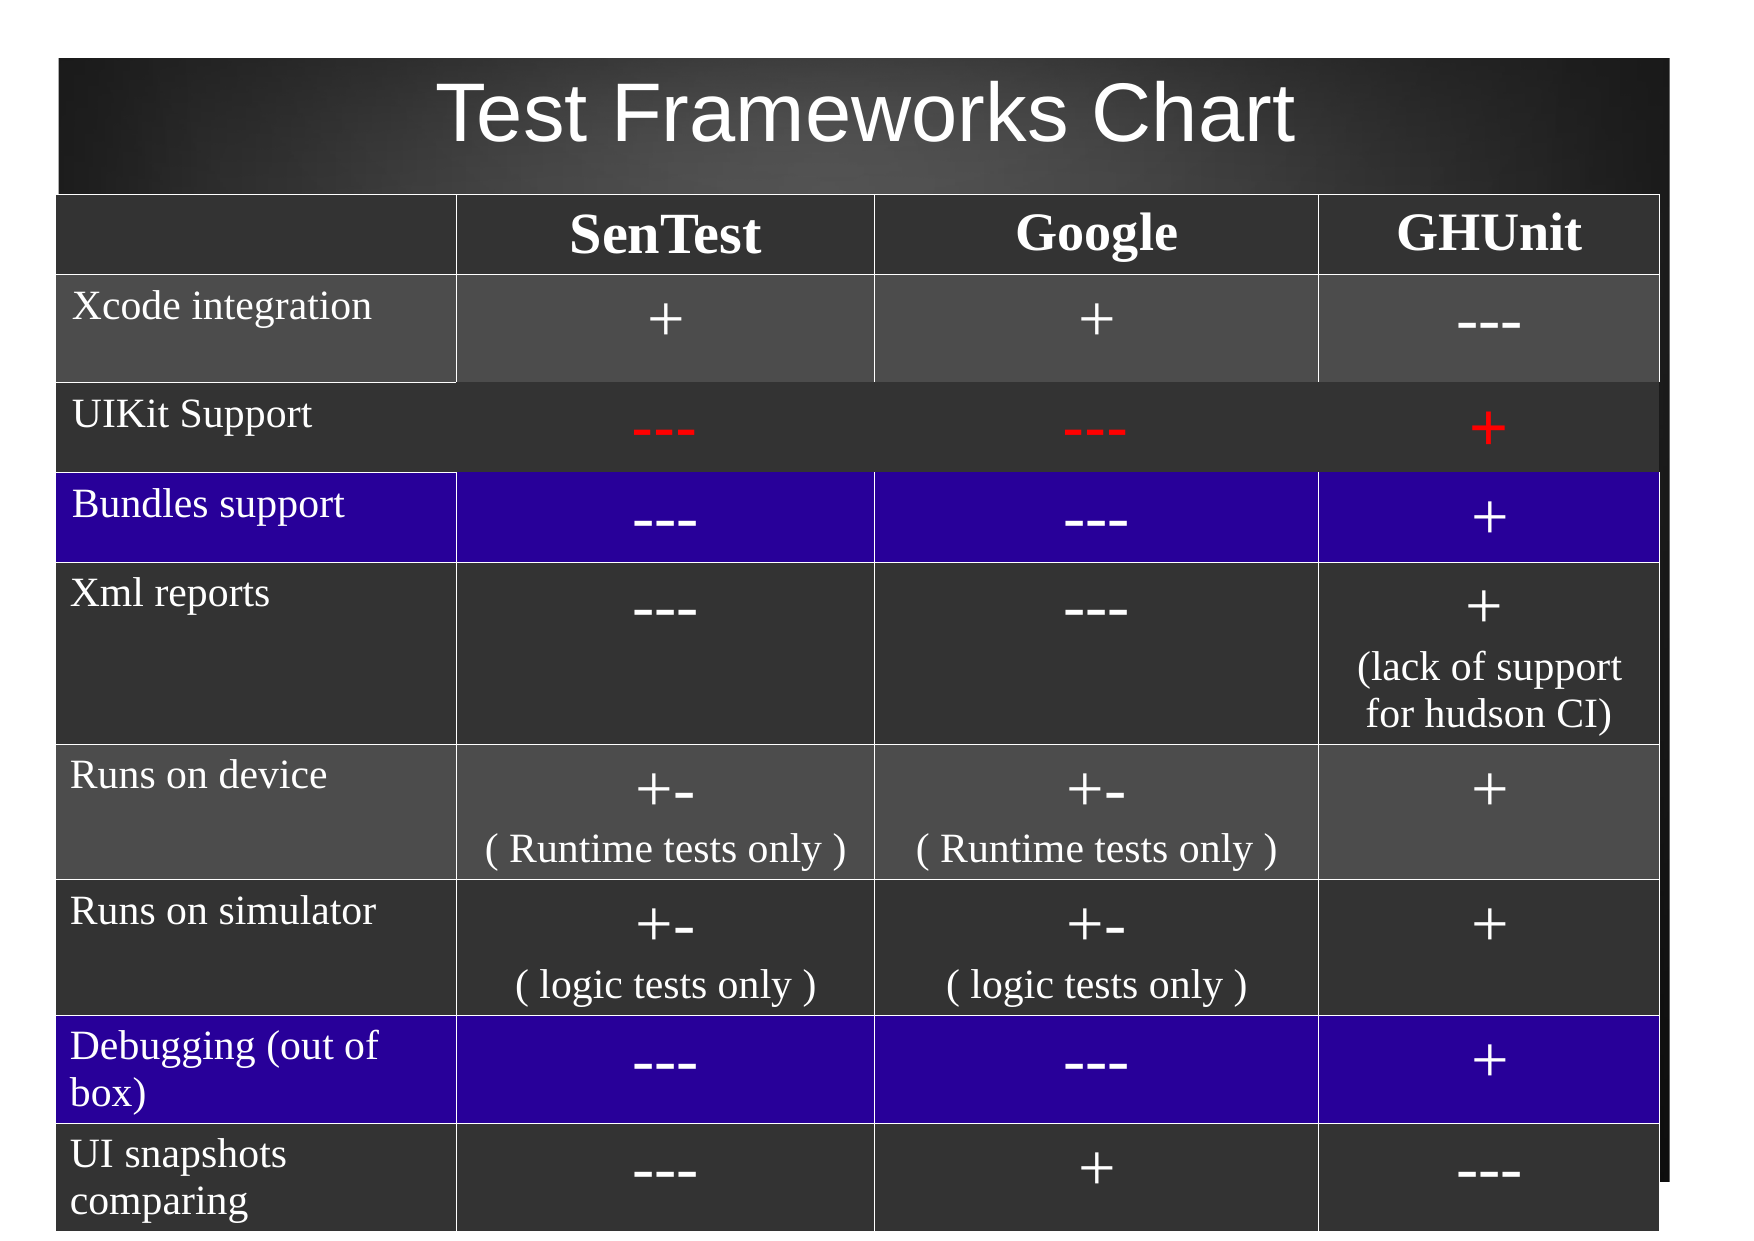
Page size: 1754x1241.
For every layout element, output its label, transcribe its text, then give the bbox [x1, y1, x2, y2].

table_cell --- [456, 382, 874, 472]
table_cell UI snapshots comparing [56, 1124, 456, 1231]
table_cell +- ( Runtime tests only ) [875, 745, 1318, 879]
table_cell +- ( logic tests only ) [457, 880, 874, 1015]
picture [58, 58, 140, 194]
table_cell Bundles support [56, 473, 456, 562]
table_cell Runs on device [56, 745, 456, 879]
title Test Frameworks Chart [140, 26, 1591, 194]
table_cell --- [457, 563, 874, 744]
table_cell + [1319, 1016, 1659, 1123]
table_cell + [457, 275, 874, 382]
table_cell + [1319, 472, 1659, 562]
table_cell Runs on simulator [56, 880, 456, 1015]
table_cell --- [875, 563, 1318, 744]
table_header [56, 195, 456, 274]
table_cell + [1319, 745, 1659, 879]
table_cell +- ( logic tests only ) [875, 880, 1318, 1015]
table_cell --- [875, 1016, 1318, 1123]
table_cell UIKit Support [56, 383, 456, 472]
table_cell + [875, 1124, 1318, 1231]
table_cell +- ( Runtime tests only ) [457, 745, 874, 879]
table_cell + [1318, 382, 1659, 472]
table_cell --- [457, 472, 874, 562]
table_cell --- [1319, 1124, 1659, 1231]
table_cell Xcode integration [56, 275, 456, 382]
table_cell --- [874, 382, 1318, 472]
table_header Google [875, 195, 1318, 274]
table_cell + [1319, 880, 1659, 1015]
table_cell --- [457, 1124, 874, 1231]
table_cell Debugging (out of box) [56, 1016, 456, 1123]
table_cell --- [875, 472, 1318, 562]
table_cell + (lack of support for hudson CI) [1319, 563, 1659, 744]
picture [1591, 58, 1670, 1182]
table_cell Xml reports [56, 563, 456, 744]
table_cell --- [1319, 275, 1659, 382]
table_cell --- [457, 1016, 874, 1123]
table_header SenTest [457, 195, 874, 274]
table_header GHUnit [1319, 195, 1659, 274]
table_cell + [875, 275, 1318, 382]
